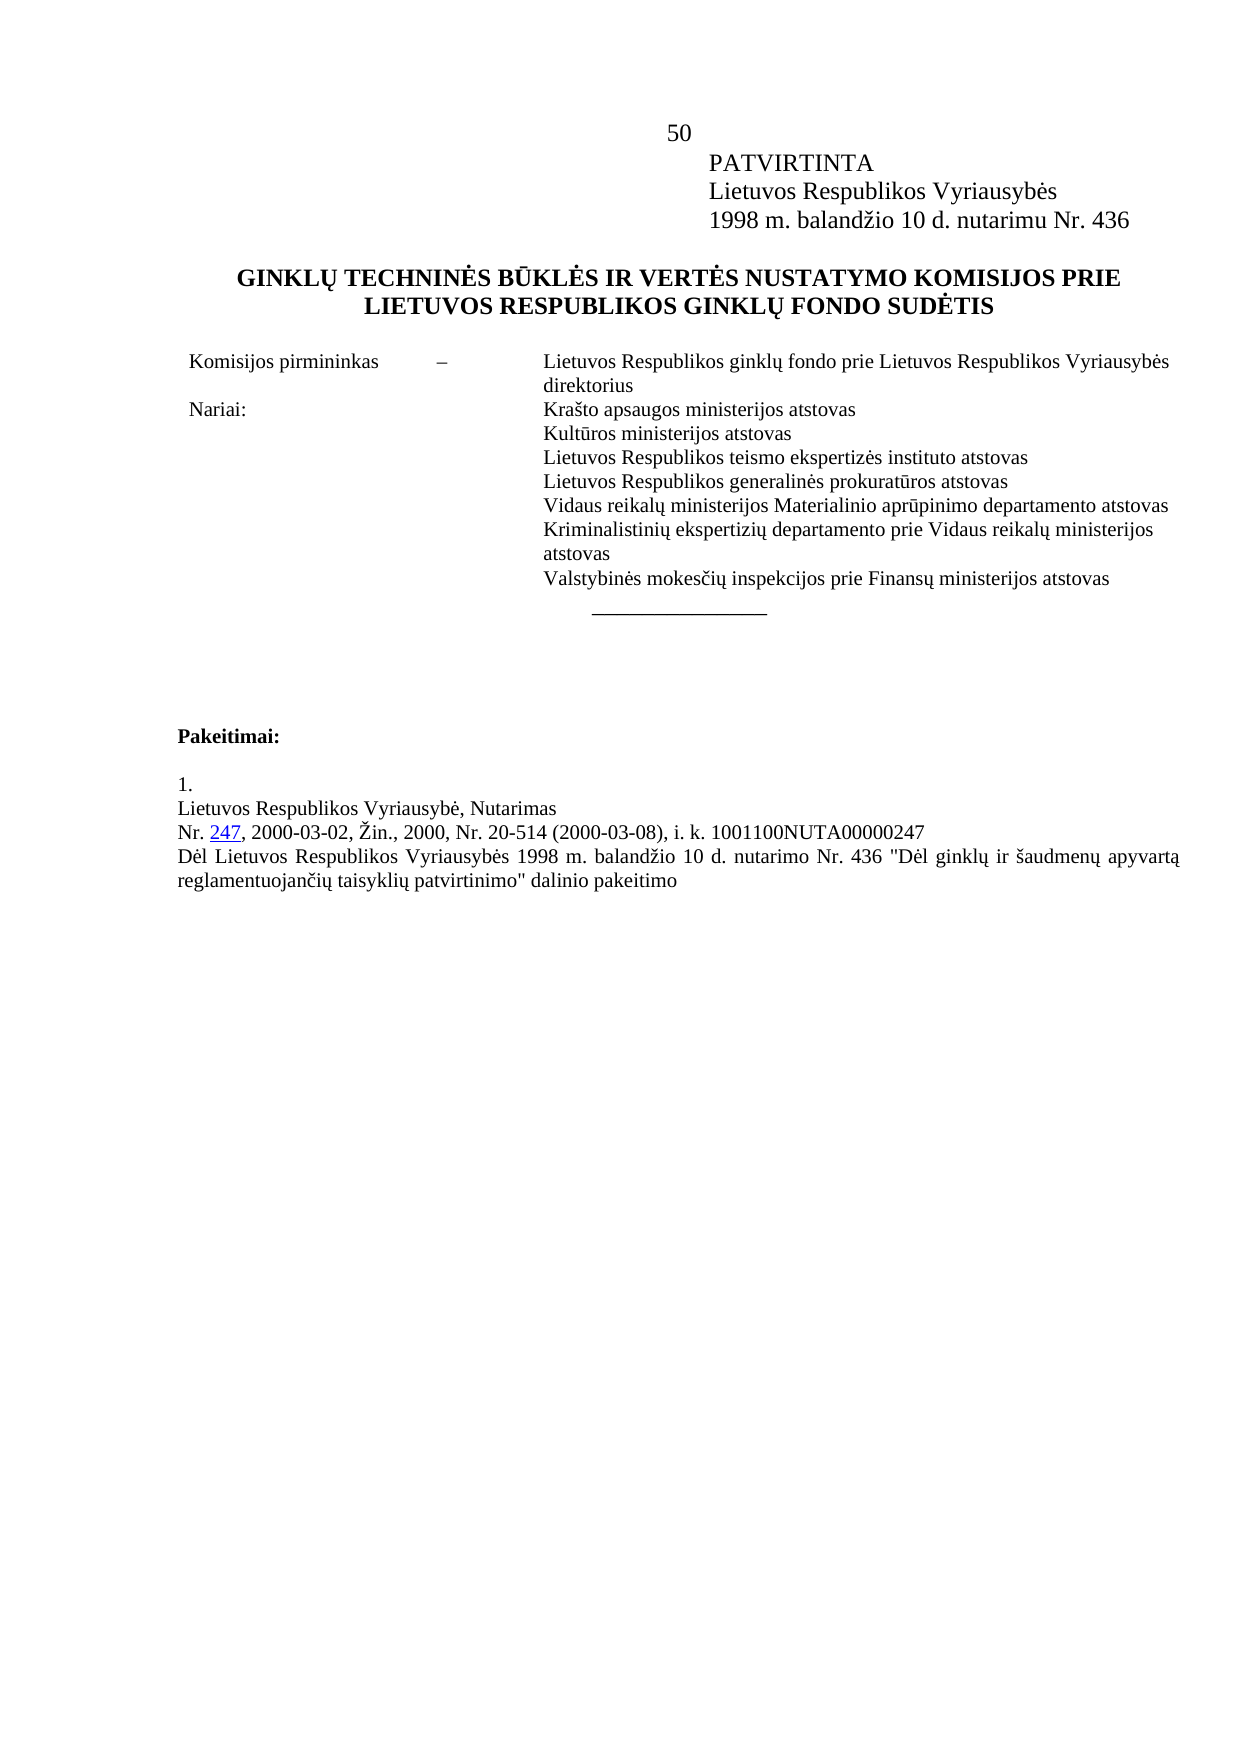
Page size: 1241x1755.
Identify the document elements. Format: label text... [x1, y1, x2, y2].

text Dėl Lietuvos Respublikos Vyriausybės 1998 m. balandžio 10 d. nutarimo Nr. 436 "Dėl ginklų ir šaudmenų apyvartą reglamentuojančių taisyklių patvirtinimo" dalinio pakeitimo [177, 844, 1181, 892]
table_cell Krašto apsaugos ministerijos atstovas Kultūros ministerijos atstovas Lietuvos Respublikos teismo ekspertizės instituto atstovas Lietuvos Respublikos generalinės prokuratūros atstovas Vidaus reikalų ministerijos Materialinio aprūpinimo departamento atstovas Kriminalistinių ekspertizių departamento prie Vidaus reikalų ministerijos atstovas Valstybinės mokesčių inspekcijos prie Finansų ministerijos atstovas [532, 397, 1181, 589]
text PATVIRTINTA [709, 148, 1181, 176]
text 1. [177, 772, 1181, 796]
text Nr. 247, 2000-03-02, Žin., 2000, Nr. 20-514 (2000-03-08), i. k. 1001100NUTA00000247 [177, 820, 1181, 844]
table_cell Nariai: [177, 397, 425, 589]
text 1998 m. balandžio 10 d. nutarimu Nr. 436 [177, 205, 1181, 234]
text ______________ [177, 589, 1181, 618]
table_header Komisijos pirmininkas [177, 349, 425, 397]
text Lietuvos Respublikos Vyriausybė, Nutarimas [177, 796, 1181, 820]
table_header – [425, 349, 532, 397]
text Ginklų techninės būklės ir vertės nustatymo komisijos prie Lietuvos Respublikos ginklų fondo sudėtis [177, 263, 1181, 320]
text Pakeitimai: [177, 724, 1181, 748]
table_header Lietuvos Respublikos ginklų fondo prie Lietuvos Respublikos Vyriausybės direktorius [532, 349, 1181, 397]
text Lietuvos Respublikos Vyriausybės [177, 176, 1181, 205]
table_cell [425, 397, 532, 589]
